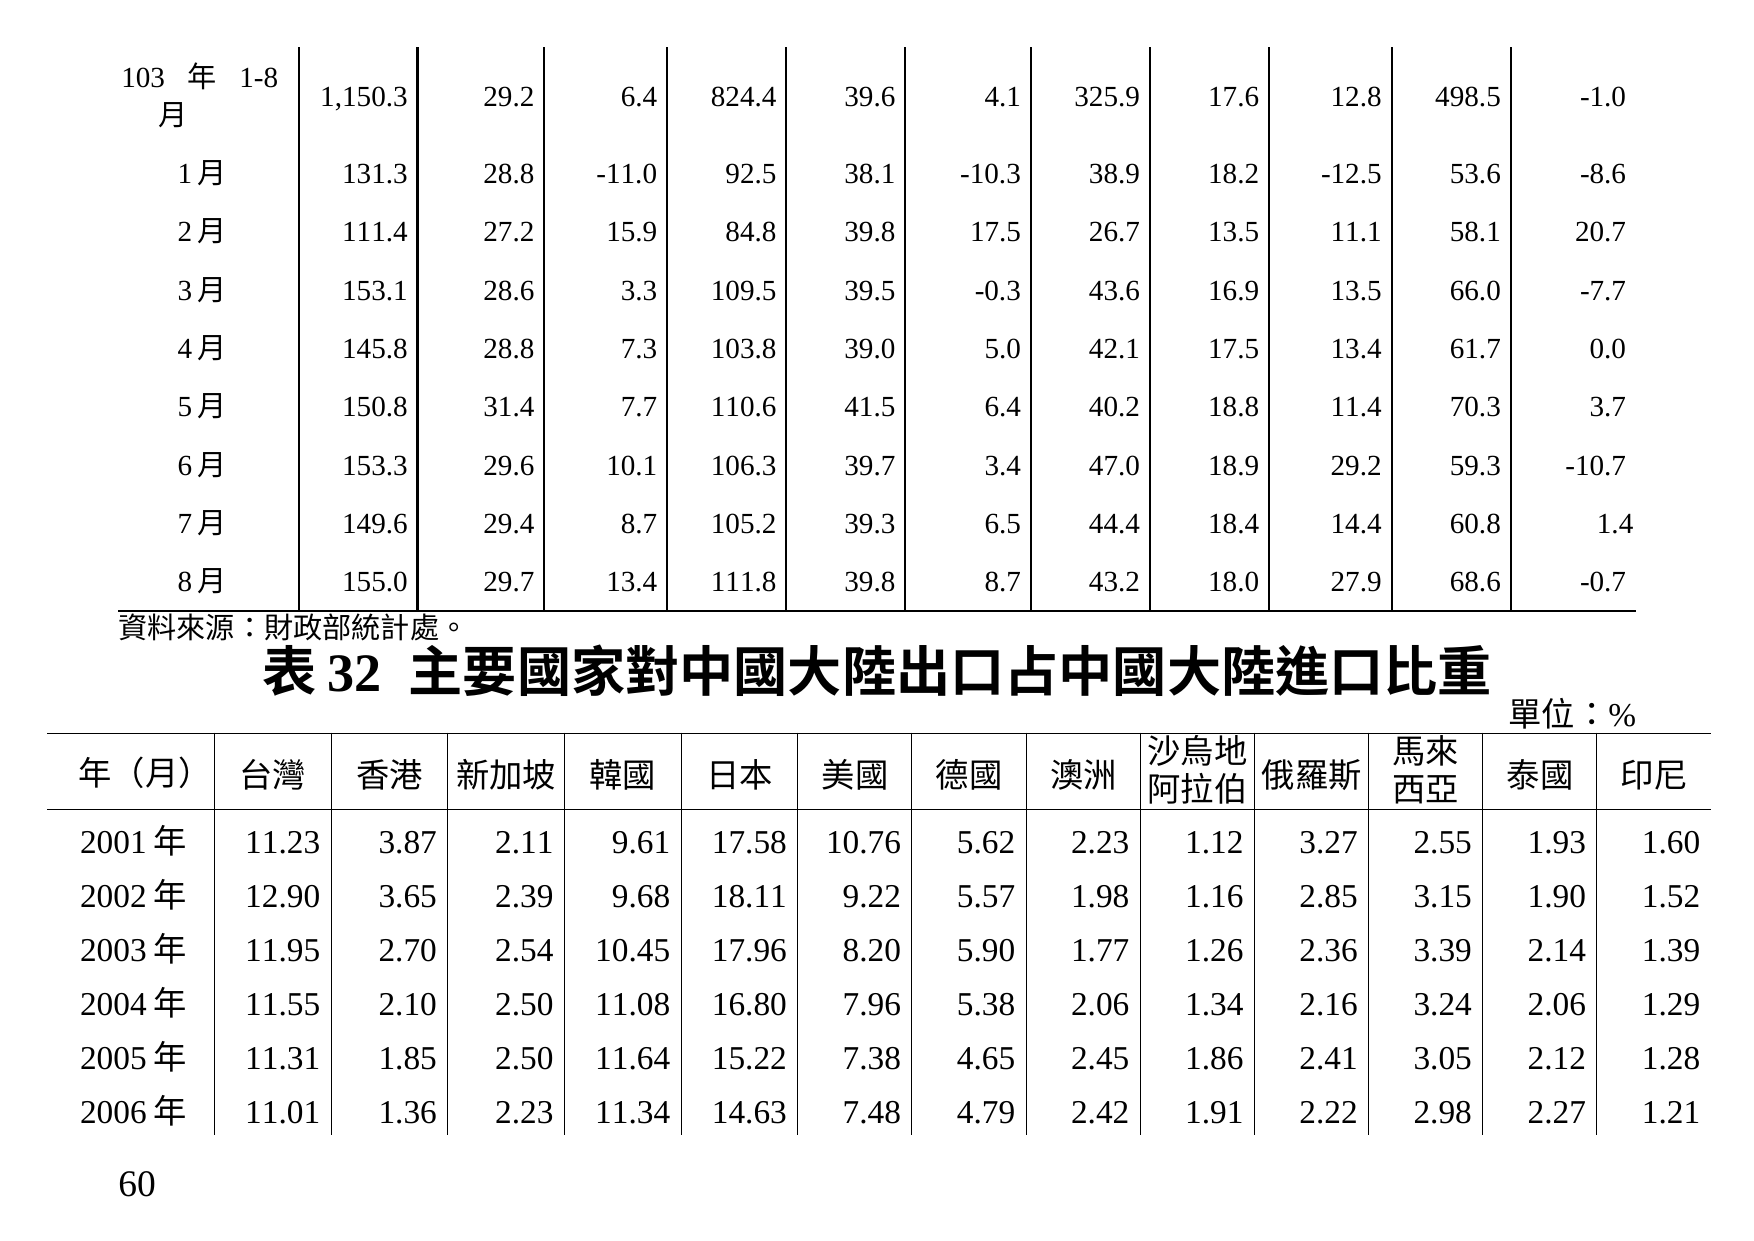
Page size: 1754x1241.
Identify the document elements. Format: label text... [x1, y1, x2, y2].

table_cell 3月 [118, 260, 298, 318]
table_cell 9.68 [565, 864, 681, 918]
table_cell 2.70 [332, 918, 447, 972]
table_cell 2.98 [1369, 1081, 1482, 1135]
table_header 香港 [332, 734, 447, 809]
table_cell 2.10 [332, 972, 447, 1026]
table_cell 38.9 [1032, 143, 1149, 201]
table_header 韓國 [565, 734, 681, 809]
table_cell 3.39 [1369, 918, 1482, 972]
table_cell 2.16 [1255, 972, 1368, 1026]
table_header 日本 [682, 734, 797, 809]
table_cell 0.0 [1512, 318, 1636, 376]
table_cell 18.11 [682, 864, 797, 918]
table_cell 2.85 [1255, 864, 1368, 918]
table_cell 9.61 [565, 810, 681, 864]
table_cell 8月 [118, 551, 298, 610]
table_cell 39.8 [787, 201, 904, 260]
table_cell 4月 [118, 318, 298, 376]
table_cell 153.1 [300, 260, 416, 318]
table_cell 17.5 [1151, 318, 1268, 376]
table_cell 18.2 [1151, 143, 1268, 201]
table_cell 10.76 [798, 810, 911, 864]
table_cell 39.8 [787, 551, 904, 610]
table_cell 3.27 [1255, 810, 1368, 864]
table_cell 58.1 [1393, 201, 1510, 260]
table_cell 29.2 [419, 47, 543, 143]
table_cell -7.7 [1512, 260, 1636, 318]
table_cell 3.87 [332, 810, 447, 864]
table_cell 68.6 [1393, 551, 1510, 610]
table_cell 2.23 [1027, 810, 1140, 864]
table_cell 1.98 [1027, 864, 1140, 918]
table_cell 3.4 [906, 435, 1030, 493]
table_cell 325.9 [1032, 47, 1149, 143]
table_cell 28.8 [419, 318, 543, 376]
table_cell 29.7 [419, 551, 543, 610]
table_cell 60.8 [1393, 493, 1510, 551]
table_cell 59.3 [1393, 435, 1510, 493]
table_cell 1.39 [1597, 918, 1711, 972]
table_cell 13.4 [545, 551, 666, 610]
table_cell 2006年 [47, 1081, 214, 1135]
table_cell 8.20 [798, 918, 911, 972]
table_cell 1.29 [1597, 972, 1711, 1026]
table_cell 1.52 [1597, 864, 1711, 918]
table_cell 31.4 [419, 376, 543, 435]
table_header 澳洲 [1027, 734, 1140, 809]
table_header 美國 [798, 734, 911, 809]
table_cell 1.77 [1027, 918, 1140, 972]
table_cell 2.11 [448, 810, 564, 864]
table_cell 1.90 [1483, 864, 1596, 918]
table_cell 1.60 [1597, 810, 1711, 864]
table_cell 27.9 [1270, 551, 1391, 610]
table_cell 13.5 [1151, 201, 1268, 260]
table_cell 11.23 [215, 810, 331, 864]
table_cell 5.90 [912, 918, 1026, 972]
table_cell 39.0 [787, 318, 904, 376]
table_cell 15.9 [545, 201, 666, 260]
table_cell 1,150.3 [300, 47, 416, 143]
table_cell 10.45 [565, 918, 681, 972]
table_cell 6月 [118, 435, 298, 493]
table_cell 6.4 [906, 376, 1030, 435]
table_cell 111.4 [300, 201, 416, 260]
table_cell 2004年 [47, 972, 214, 1026]
table_header 馬來 西亞 [1369, 734, 1482, 809]
table_header 俄羅斯 [1255, 734, 1368, 809]
table_cell 4.1 [906, 47, 1030, 143]
table_cell 40.2 [1032, 376, 1149, 435]
table_cell 26.7 [1032, 201, 1149, 260]
table_cell 2001年 [47, 810, 214, 864]
table_cell 11.95 [215, 918, 331, 972]
table_cell 17.5 [906, 201, 1030, 260]
table_cell 6.5 [906, 493, 1030, 551]
table_cell 3.65 [332, 864, 447, 918]
table_cell 2.39 [448, 864, 564, 918]
table_cell 16.9 [1151, 260, 1268, 318]
table_cell 17.58 [682, 810, 797, 864]
table_cell 39.7 [787, 435, 904, 493]
table_cell -0.7 [1512, 551, 1636, 610]
table_cell 2.55 [1369, 810, 1482, 864]
table_cell 39.6 [787, 47, 904, 143]
table_cell 7月 [118, 493, 298, 551]
table_cell 12.90 [215, 864, 331, 918]
table_cell 10.1 [545, 435, 666, 493]
table_cell 12.8 [1270, 47, 1391, 143]
table_cell 1.26 [1141, 918, 1254, 972]
table_cell 1.16 [1141, 864, 1254, 918]
table_cell 2003年 [47, 918, 214, 972]
table_cell 3.15 [1369, 864, 1482, 918]
table_cell 66.0 [1393, 260, 1510, 318]
table_cell 110.6 [668, 376, 785, 435]
table_cell 2.27 [1483, 1081, 1596, 1135]
table_cell 3.05 [1369, 1026, 1482, 1081]
table_cell 29.2 [1270, 435, 1391, 493]
table_cell 2005年 [47, 1026, 214, 1081]
table_cell 2.06 [1027, 972, 1140, 1026]
text 單位：% [118, 703, 1636, 733]
table_cell -1.0 [1512, 47, 1636, 143]
table_cell 105.2 [668, 493, 785, 551]
table_cell 11.01 [215, 1081, 331, 1135]
table_cell 145.8 [300, 318, 416, 376]
table_cell 11.08 [565, 972, 681, 1026]
table_cell 17.96 [682, 918, 797, 972]
table_cell 13.4 [1270, 318, 1391, 376]
table_cell 5.57 [912, 864, 1026, 918]
table_cell 11.31 [215, 1026, 331, 1081]
table_cell 2002年 [47, 864, 214, 918]
table_cell 28.8 [419, 143, 543, 201]
table_cell 1.21 [1597, 1081, 1711, 1135]
table_cell 1.91 [1141, 1081, 1254, 1135]
table_cell 39.3 [787, 493, 904, 551]
table_cell 824.4 [668, 47, 785, 143]
table_cell 43.6 [1032, 260, 1149, 318]
table_cell 11.1 [1270, 201, 1391, 260]
table_cell 2.36 [1255, 918, 1368, 972]
table_cell 28.6 [419, 260, 543, 318]
table_cell -8.6 [1512, 143, 1636, 201]
table_cell 47.0 [1032, 435, 1149, 493]
table_cell -0.3 [906, 260, 1030, 318]
table_cell 44.4 [1032, 493, 1149, 551]
table_cell 1.34 [1141, 972, 1254, 1026]
table_cell 103年1-8月 [118, 47, 298, 143]
table_cell 8.7 [545, 493, 666, 551]
table_cell 14.4 [1270, 493, 1391, 551]
table_cell 1.85 [332, 1026, 447, 1081]
table_cell 70.3 [1393, 376, 1510, 435]
table_cell 43.2 [1032, 551, 1149, 610]
table_cell 41.5 [787, 376, 904, 435]
table_cell 2.50 [448, 1026, 564, 1081]
table_cell 103.8 [668, 318, 785, 376]
table_cell 27.2 [419, 201, 543, 260]
table_cell 3.3 [545, 260, 666, 318]
table_cell 2.22 [1255, 1081, 1368, 1135]
table_cell 7.48 [798, 1081, 911, 1135]
table_header 新加坡 [448, 734, 564, 809]
table_cell 14.63 [682, 1081, 797, 1135]
table_cell 3.24 [1369, 972, 1482, 1026]
table_cell 1.28 [1597, 1026, 1711, 1081]
table_cell 2.54 [448, 918, 564, 972]
table_cell 2月 [118, 201, 298, 260]
table_cell 9.22 [798, 864, 911, 918]
table_cell 29.6 [419, 435, 543, 493]
table_cell 106.3 [668, 435, 785, 493]
table_cell -10.3 [906, 143, 1030, 201]
table_cell 1月 [118, 143, 298, 201]
table_cell 8.7 [906, 551, 1030, 610]
table_cell 5月 [118, 376, 298, 435]
table_cell 111.8 [668, 551, 785, 610]
text 表32 主要國家對中國大陸出口占中國大陸進口比重 [118, 645, 1636, 703]
table_cell 2.41 [1255, 1026, 1368, 1081]
table_cell 1.12 [1141, 810, 1254, 864]
table_cell 42.1 [1032, 318, 1149, 376]
table_cell 1.4 [1512, 493, 1636, 551]
table_cell 6.4 [545, 47, 666, 143]
table_cell 13.5 [1270, 260, 1391, 318]
table_cell 18.9 [1151, 435, 1268, 493]
table_cell 155.0 [300, 551, 416, 610]
table_cell 1.93 [1483, 810, 1596, 864]
table_cell 150.8 [300, 376, 416, 435]
table_cell 17.6 [1151, 47, 1268, 143]
table_header 沙烏地阿拉伯 [1141, 734, 1254, 809]
table_cell 2.14 [1483, 918, 1596, 972]
table_header 印尼 [1597, 734, 1711, 809]
table_cell 11.55 [215, 972, 331, 1026]
table_cell 2.23 [448, 1081, 564, 1135]
table_cell 5.0 [906, 318, 1030, 376]
table_cell 16.80 [682, 972, 797, 1026]
table_cell 1.86 [1141, 1026, 1254, 1081]
table_cell 92.5 [668, 143, 785, 201]
table_cell 2.12 [1483, 1026, 1596, 1081]
table_cell 131.3 [300, 143, 416, 201]
table_cell -11.0 [545, 143, 666, 201]
table_cell 153.3 [300, 435, 416, 493]
table_header 泰國 [1483, 734, 1596, 809]
table_cell 7.7 [545, 376, 666, 435]
table_cell 7.96 [798, 972, 911, 1026]
table_cell 2.45 [1027, 1026, 1140, 1081]
table_cell 7.3 [545, 318, 666, 376]
table_header 台灣 [215, 734, 331, 809]
table_cell 5.62 [912, 810, 1026, 864]
table_header 德國 [912, 734, 1026, 809]
table_cell 18.8 [1151, 376, 1268, 435]
table_cell 2.06 [1483, 972, 1596, 1026]
table_cell -12.5 [1270, 143, 1391, 201]
table_cell 11.4 [1270, 376, 1391, 435]
table_cell 1.36 [332, 1081, 447, 1135]
table_cell 38.1 [787, 143, 904, 201]
table_cell 11.34 [565, 1081, 681, 1135]
table_cell 109.5 [668, 260, 785, 318]
table_cell 11.64 [565, 1026, 681, 1081]
table_cell 20.7 [1512, 201, 1636, 260]
table_cell 53.6 [1393, 143, 1510, 201]
table_cell 149.6 [300, 493, 416, 551]
table_cell 18.0 [1151, 551, 1268, 610]
table_cell 84.8 [668, 201, 785, 260]
text 資料來源：財政部統計處。 [118, 612, 1636, 645]
table_cell 4.79 [912, 1081, 1026, 1135]
table_cell 15.22 [682, 1026, 797, 1081]
table_header 年（月） [47, 734, 214, 809]
table_cell 2.42 [1027, 1081, 1140, 1135]
table_cell 498.5 [1393, 47, 1510, 143]
table_cell 18.4 [1151, 493, 1268, 551]
table_cell 5.38 [912, 972, 1026, 1026]
table_cell 61.7 [1393, 318, 1510, 376]
table_cell 3.7 [1512, 376, 1636, 435]
table_cell 4.65 [912, 1026, 1026, 1081]
table_cell 7.38 [798, 1026, 911, 1081]
table_cell 2.50 [448, 972, 564, 1026]
table_cell 39.5 [787, 260, 904, 318]
table_cell -10.7 [1512, 435, 1636, 493]
table_cell 29.4 [419, 493, 543, 551]
